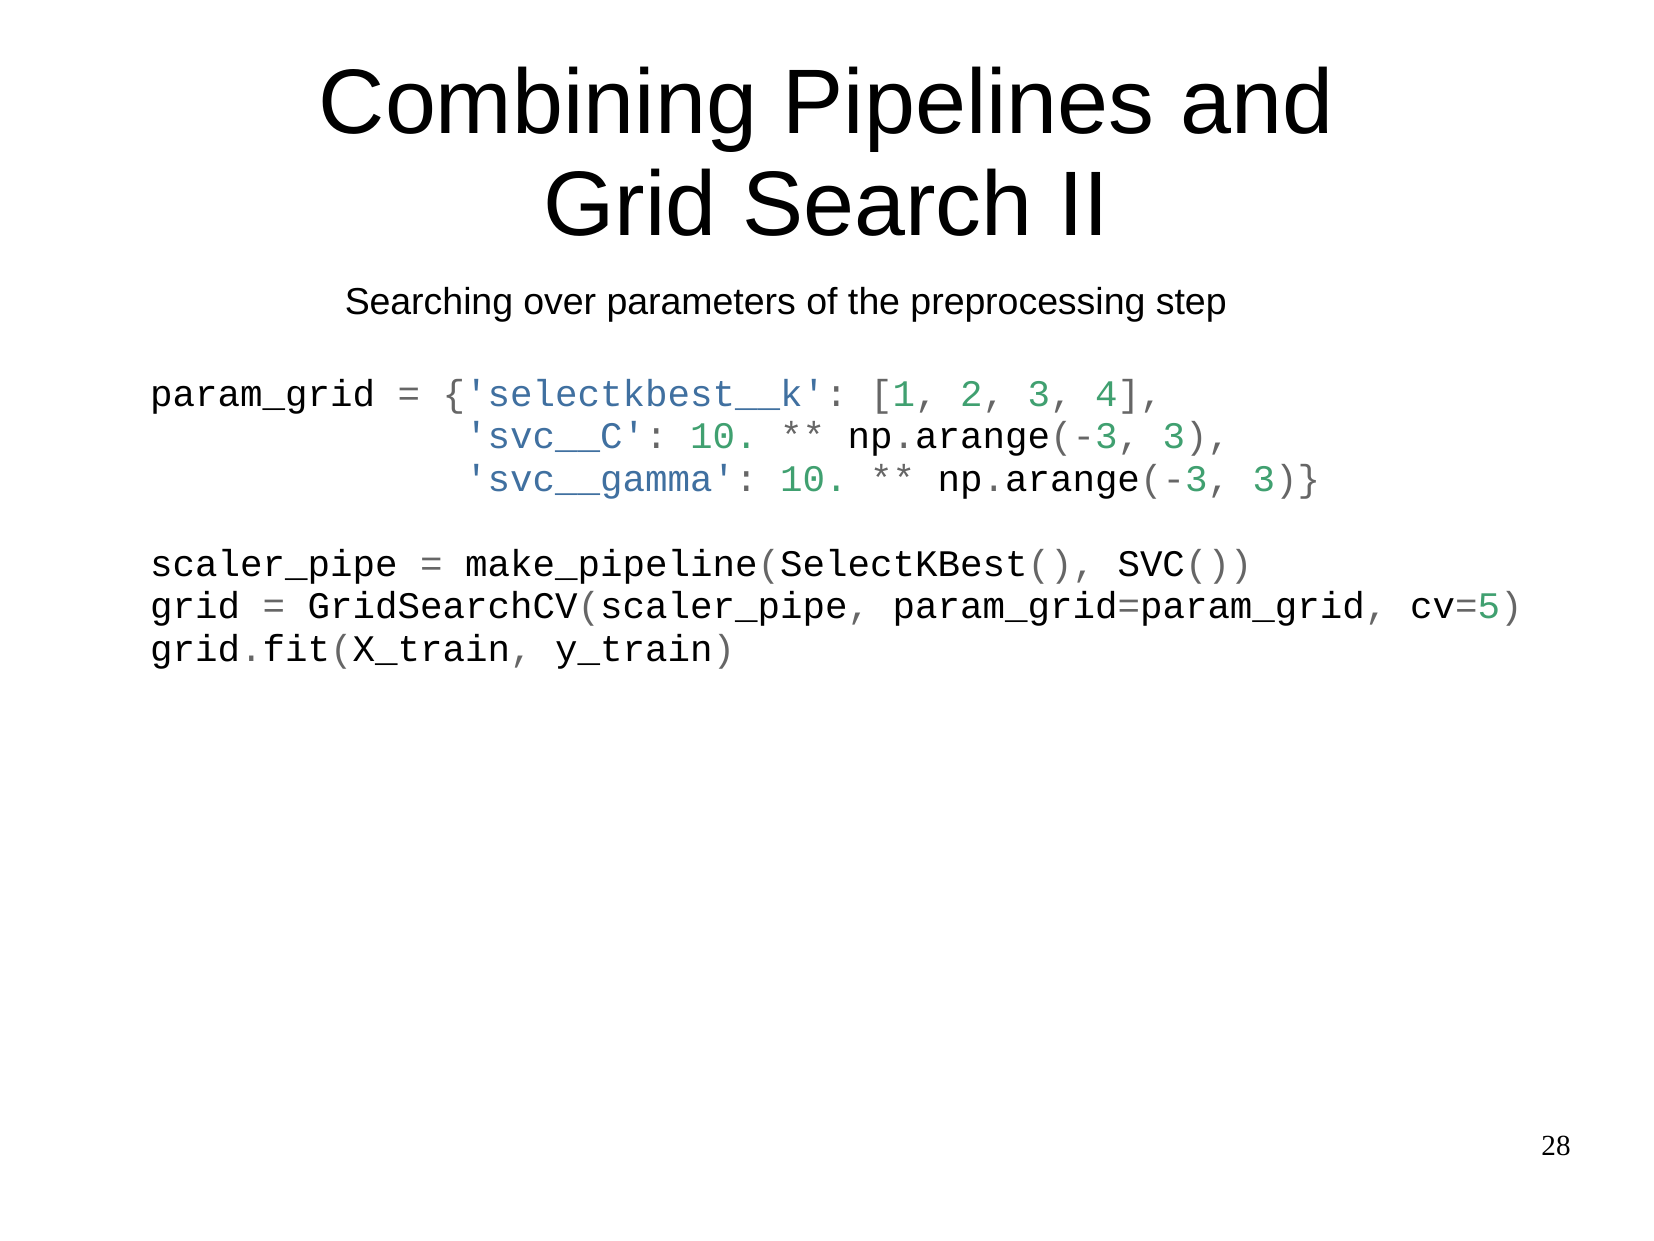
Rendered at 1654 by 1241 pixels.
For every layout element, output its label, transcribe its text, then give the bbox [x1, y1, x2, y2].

text_box param_grid = {'selectkbest__k': [1, 2, 3, 4], 'svc__C': 10. ** np.arange(-3, 3), 'svc__gamma': 10. ** np.arange(-3, 3)} scaler_pipe = make_pipeline(SelectKBest(), SVC()) grid = GridSearchCV(scaler_pipe, param_grid=param_grid, cv=5) grid.fit(X_train, y_train) [150, 375, 1572, 675]
text_box Searching over parameters of the preprocessing step [330, 273, 1261, 331]
title Combining Pipelines and Grid Search II [82, 49, 1571, 257]
